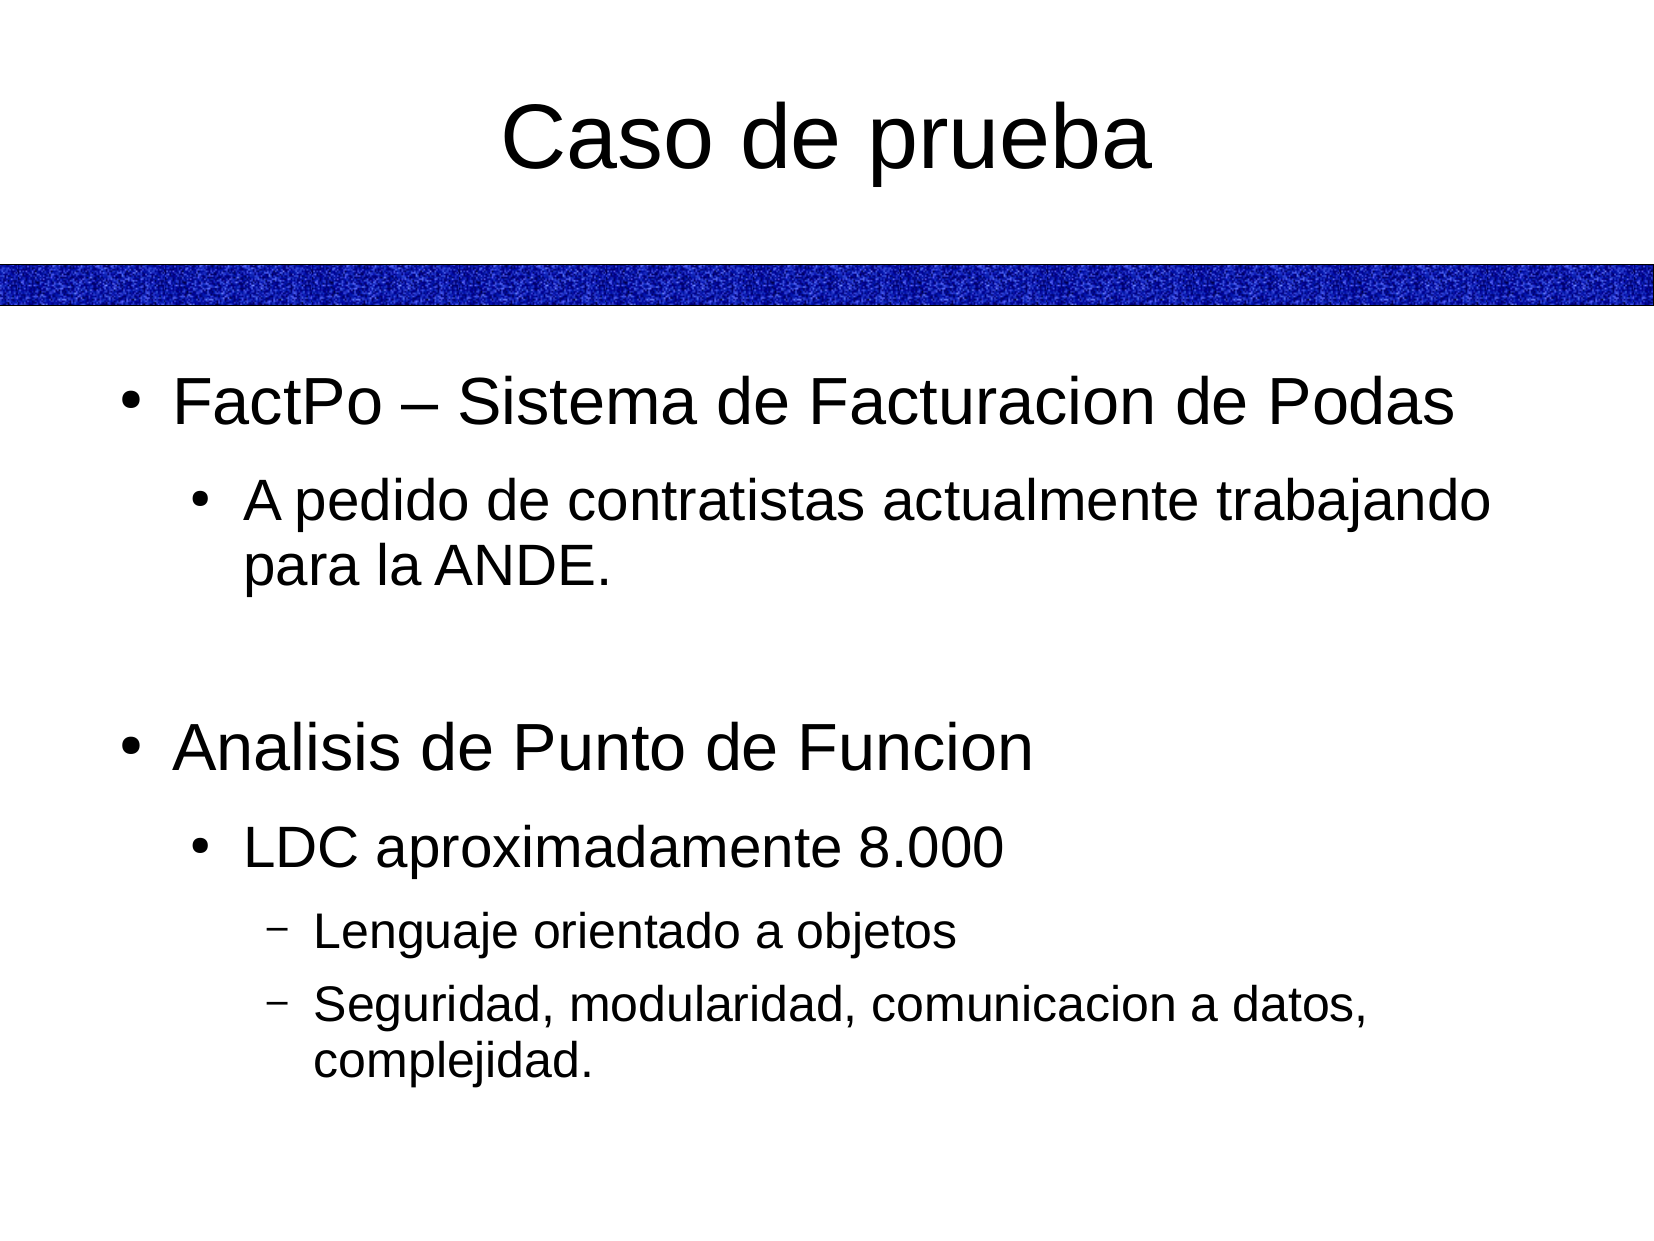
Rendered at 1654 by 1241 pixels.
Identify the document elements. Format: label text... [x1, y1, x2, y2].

picture [0, 265, 1653, 305]
title Caso de prueba [58, 14, 1595, 260]
list FactPo – Sistema de Facturacion de Podas A pedido de contratistas actualmente trabajando para la ANDE. Analisis de Punto de Funcion LDC aproximadamente 8.000 Lenguaje orientado a objetos Seguridad, modularidad, comunicacion a datos, complejidad. [101, 363, 1549, 1168]
